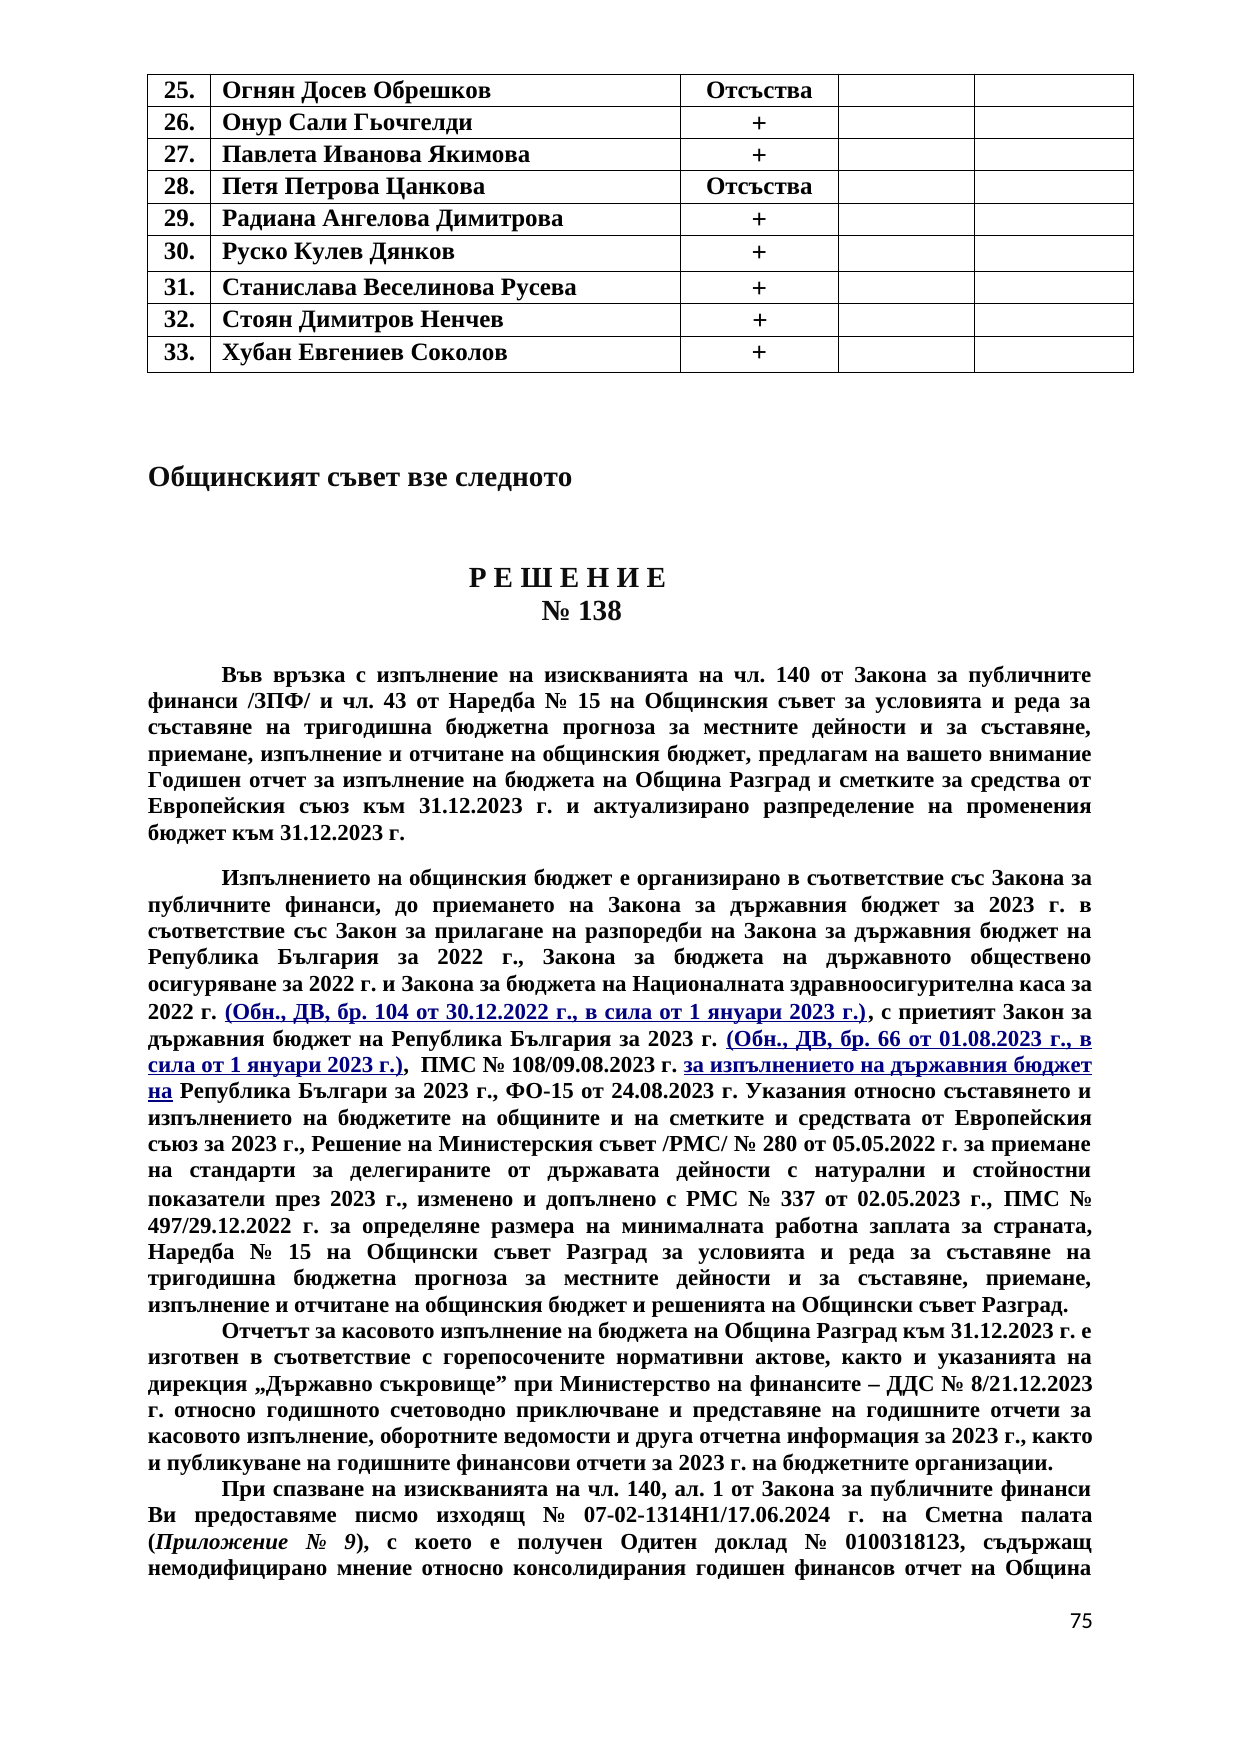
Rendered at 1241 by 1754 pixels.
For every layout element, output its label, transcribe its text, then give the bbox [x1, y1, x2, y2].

table_cell [975, 107, 1133, 138]
table_cell [839, 204, 974, 235]
table_cell + [681, 272, 838, 303]
table_cell + [681, 304, 838, 336]
text Изпълнението на общинския бюджет е организирано в съответствие със Закона за публичните финанси, до приемането на Закона за държавния бюджет за 2023 г. в съответствие със Закон за прилагане на разпоредби на Закона за държавния бюджет на Република България за 2022 г., Закона за бюджета на държавното обществено осигуряване за 2022 г. и Закона за бюджета на Националната здравноосигурителна каса за 2022 г. (Обн., ДВ, бр. 104 от 30.12.2022 г., в сила от 1 януари 2023 г.), с приетият Закон за държавния бюджет на Република България за 2023 г. (Обн., ДВ, бр. 66 от 01.08.2023 г., в сила от 1 януари 2023 г.), ПМС № 108/09.08.2023 г. за изпълнението на държавния бюджет на Република Българи за 2023 г., ФО-15 от 24.08.2023 г. Указания относно съставянето и изпълнението на бюджетите на общините и на сметките и средствата от Европейския съюз за 2023 г., Решение на Министерския съвет /РМС/ № 280 от 05.05.2022 г. за приемане на стандарти за делегираните от държавата дейности с натурални и стойностни показатели през 2023 г., изменено и допълнено с РМС № 337 от 02.05.2023 г., ПМС № 497/29.12.2022 г. за определяне размера на минималната работна заплата за страната, Наредба № 15 на Общински съвет Разград за условията и реда за съставяне на тригодишна бюджетна прогноза за местните дейности и за съставяне, приемане, изпълнение и отчитане на общинския бюджет и решенията на Общински съвет Разград. [148, 864, 1093, 1317]
table_cell Павлета Иванова Якимова [211, 139, 680, 170]
table_cell [839, 272, 974, 303]
table_cell Станислава Веселинова Русева [211, 272, 680, 303]
table_cell Радиана Ангелова Димитрова [211, 204, 680, 235]
table_cell Хубан Евгениев Соколов [211, 337, 680, 372]
table_cell Отсъства [681, 171, 838, 202]
table_cell [975, 236, 1133, 271]
table_cell Огнян Досев Обрешков [211, 75, 680, 106]
table_cell [839, 171, 974, 202]
table_cell [839, 236, 974, 271]
table_cell 26. [148, 107, 210, 138]
table_cell 29. [148, 204, 210, 235]
table_cell [975, 139, 1133, 170]
table_cell Петя Петрова Цанкова [211, 171, 680, 202]
text Отчетът за касовото изпълнение на бюджета на Община Разград към 31.12.2023 г. е изготвен в съответствие с горепосочените нормативни актове, както и указанията на дирекция „Държавно съкровище” при Министерство на финансите – ДДС № 8/21.12.2023 г. относно годишното счетоводно приключване и представяне на годишните отчети за касовото изпълнение, оборотните ведомости и друга отчетна информация за 2023 г., както и публикуване на годишните финансови отчети за 2023 г. на бюджетните организации. [148, 1317, 1093, 1475]
table_cell Отсъства [681, 75, 838, 106]
table_cell + [681, 107, 838, 138]
table_cell Руско Кулев Дянков [211, 236, 680, 271]
table_cell 25. [148, 75, 210, 106]
subtitle Р Е Ш Е Н И Е [148, 560, 1093, 593]
subtitle № 138 [148, 593, 1093, 627]
table_cell [839, 75, 974, 106]
table_cell [839, 107, 974, 138]
table_cell 32. [148, 304, 210, 336]
table_cell [839, 337, 974, 372]
table_cell [975, 204, 1133, 235]
table_cell [975, 272, 1133, 303]
table_cell + [681, 337, 838, 372]
table_cell 27. [148, 139, 210, 170]
table_cell + [681, 139, 838, 170]
table_cell [839, 139, 974, 170]
table_cell + [681, 204, 838, 235]
table_cell 30. [148, 236, 210, 271]
table_cell 28. [148, 171, 210, 202]
table_cell 31. [148, 272, 210, 303]
table_cell [975, 304, 1133, 336]
table_cell Онур Сали Гьочгелди [211, 107, 680, 138]
table_cell [975, 337, 1133, 372]
text При спазване на изискванията на чл. 140, ал. 1 от Закона за публичните финанси Ви предоставяме писмо изходящ № 07-02-1314Н1/17.06.2024 г. на Сметна палата (Приложение № 9), с което е получен Одитен доклад № 0100318123, съдържащ немодифицирано мнение относно консолидирания годишен финансов отчет на Община [148, 1475, 1093, 1581]
text Във връзка с изпълнение на изискванията на чл. 140 от Закона за публичните финанси /ЗПФ/ и чл. 43 от Наредба № 15 на Общинския съвет за условията и реда за съставяне на тригодишна бюджетна прогноза за местните дейности и за съставяне, приемане, изпълнение и отчитане на общинския бюджет, предлагам на вашето внимание Годишен отчет за изпълнение на бюджета на Община Разград и сметките за средства от Европейския съюз към 31.12.2023 г. и актуализирано разпределение на променения бюджет към 31.12.2023 г. [148, 661, 1093, 845]
table_cell + [681, 236, 838, 271]
table_cell [839, 304, 974, 336]
table_cell [975, 75, 1133, 106]
table_cell Стоян Димитров Ненчев [211, 304, 680, 336]
subtitle Общинският съвет взе следното [148, 459, 1093, 493]
table_cell [975, 171, 1133, 202]
table_cell 33. [148, 337, 210, 372]
